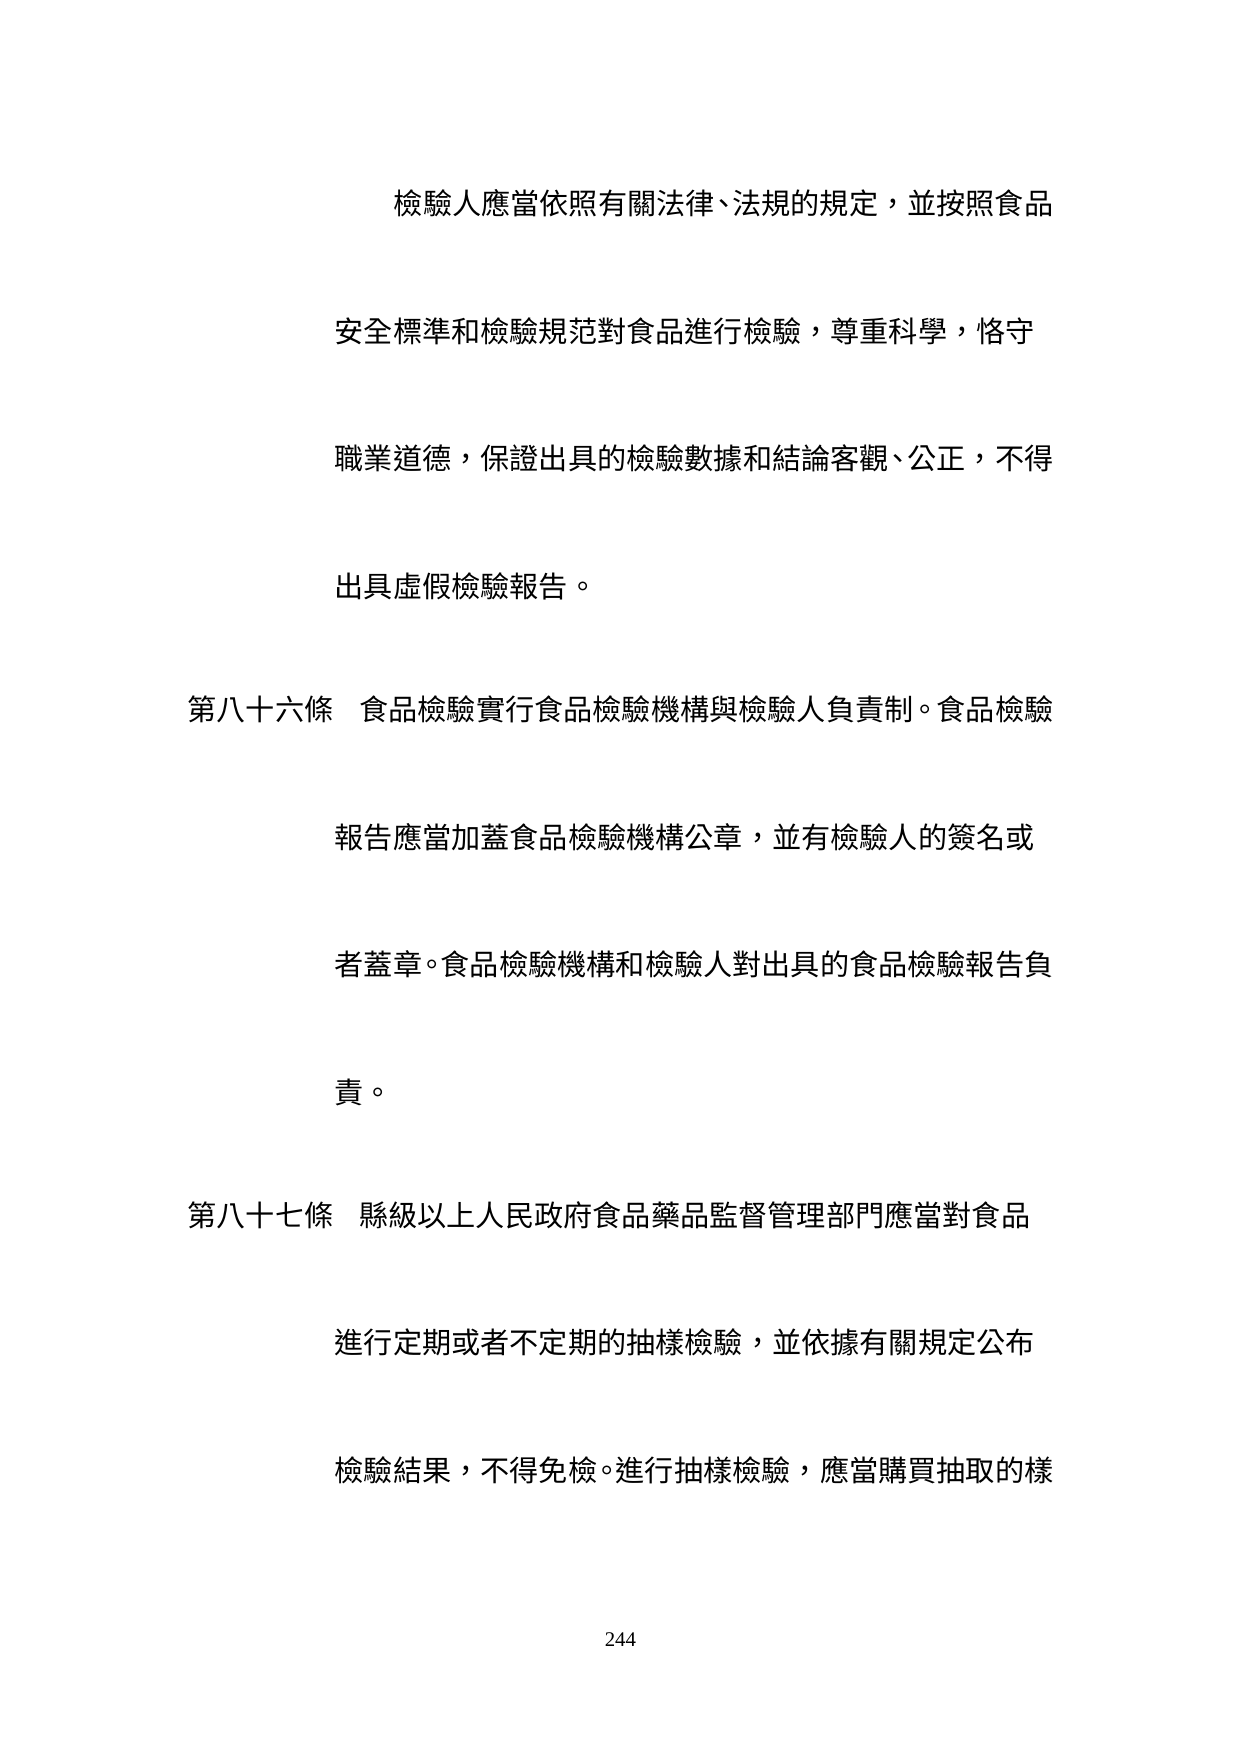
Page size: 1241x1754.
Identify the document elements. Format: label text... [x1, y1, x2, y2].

subtitle 第八十七條 縣級以上人民政府食品藥品監督管理部門應當對食品進行定期或者不定期的抽樣檢驗，並依據有關規定公布檢驗結果，不得免檢。進行抽樣檢驗，應當購買抽取的樣 [187, 1176, 1053, 1506]
subtitle 檢驗人應當依照有關法律、法規的規定，並按照食品安全標準和檢驗規范對食品進行檢驗，尊重科學，恪守職業道德，保證出具的檢驗數據和結論客觀、公正，不得出具虛假檢驗報告。 [334, 164, 1053, 622]
subtitle 第八十六條 食品檢驗實行食品檢驗機構與檢驗人負責制。食品檢驗報告應當加蓋食品檢驗機構公章，並有檢驗人的簽名或者蓋章。食品檢驗機構和檢驗人對出具的食品檢驗報告負責。 [187, 670, 1053, 1128]
